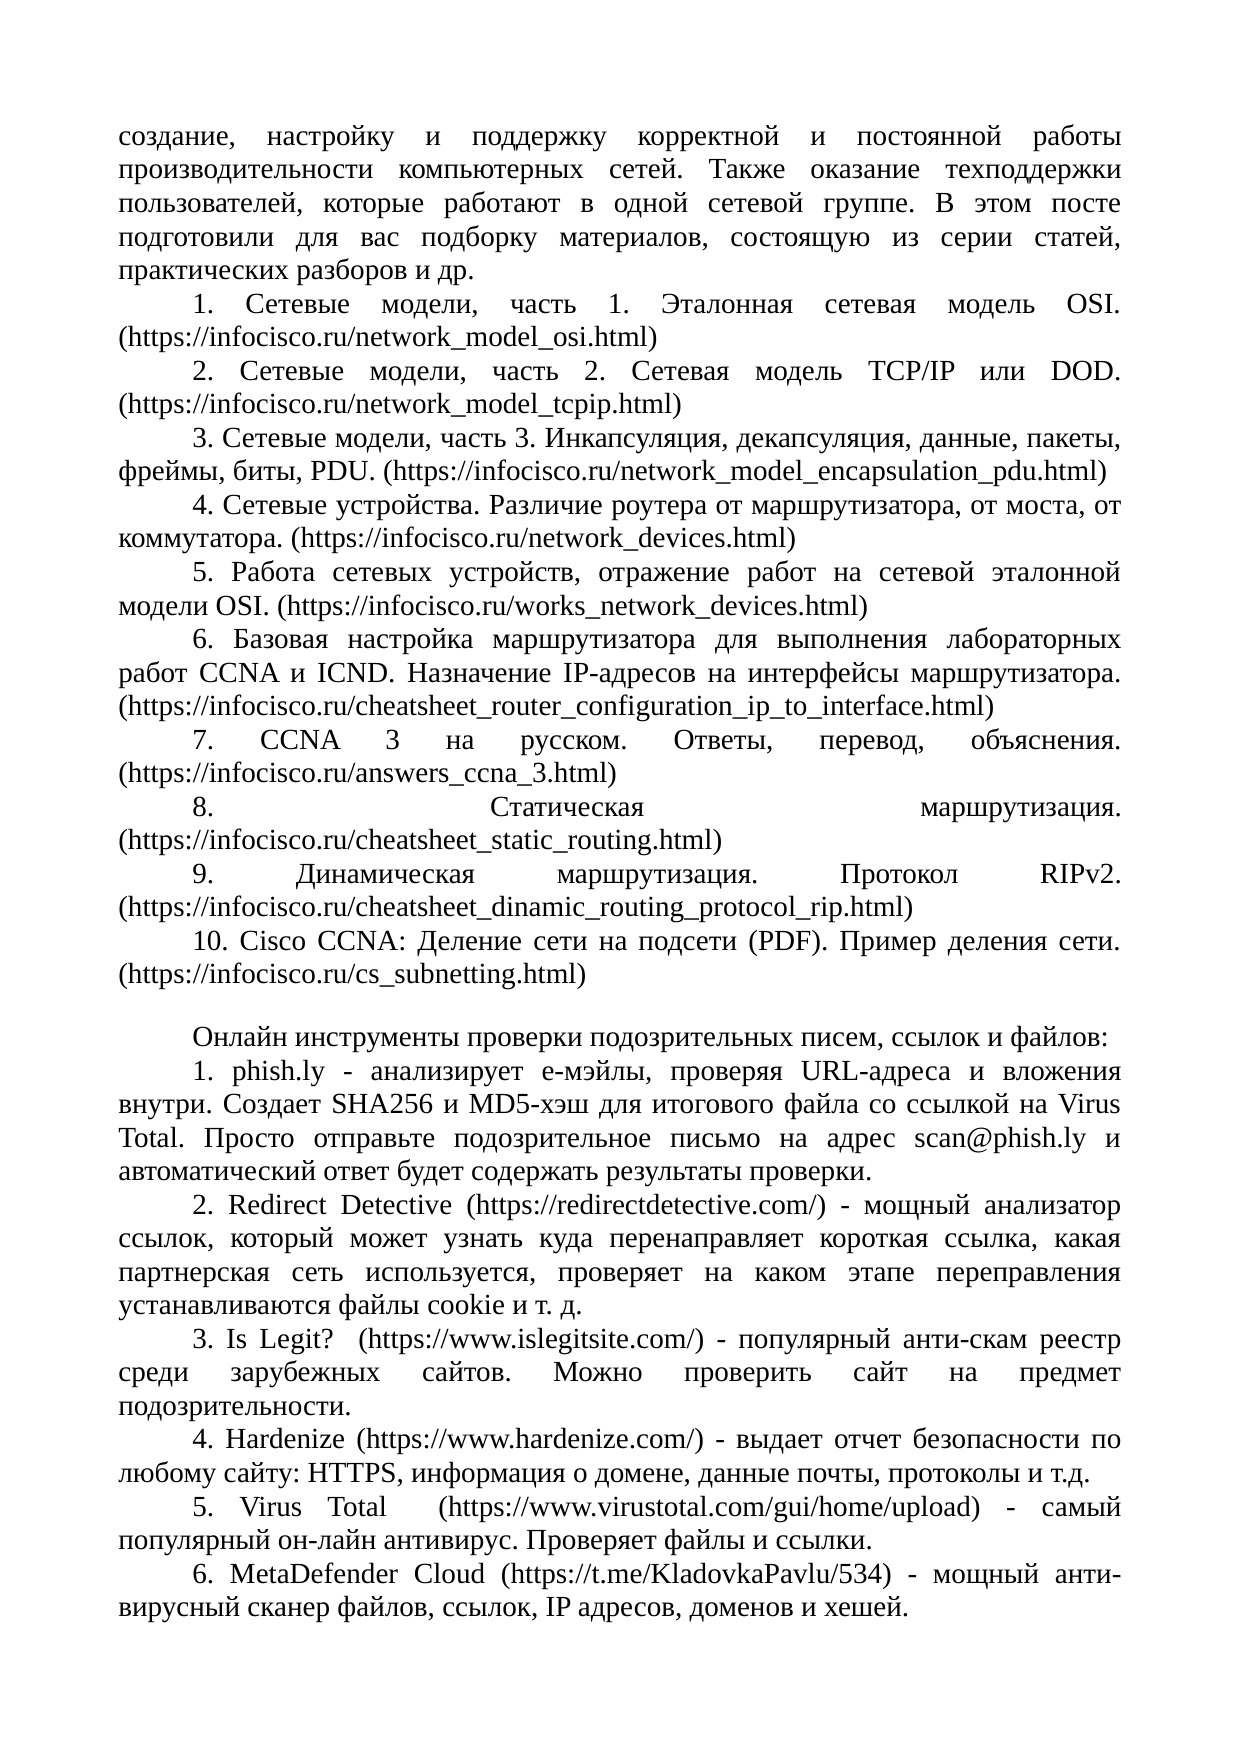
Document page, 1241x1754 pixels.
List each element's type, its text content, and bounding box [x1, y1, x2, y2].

text 4. Сетевые устройства. Различие роутера от маршрутизатора, от моста, от коммутатора. (https://infocisco.ru/network_devices.html) [118, 487, 1122, 554]
text 2. Сетевые модели, часть 2. Сетевая модель TCP/IP или DOD. (https://infocisco.ru/network_model_tcpip.html) [118, 353, 1122, 420]
text 8. Статическая маршрутизация. (https://infocisco.ru/cheatsheet_static_routing.html) [118, 789, 1122, 856]
text 6. Базовая настройка маршрутизатора для выполнения лабораторных работ CCNA и ICND. Назначение IP-адресов на интерфейсы маршрутизатора. (https://infocisco.ru/cheatsheet_router_configuration_ip_to_interface.html) [118, 621, 1122, 722]
text Онлайн инструменты проверки подозрительных писем, ссылок и файлов: [118, 1019, 1122, 1053]
text 3. Is Legit? (https://www.islegitsite.com/) - популярный анти-скам реестр среди зарубежных сайтов. Можно проверить сайт на предмет подозрительности. [118, 1321, 1122, 1422]
text создание, настройку и поддержку корректной и постоянной работы производительности компьютерных сетей. Также оказание техподдержки пользователей, которые работают в одной сетевой группе. В этом посте подготовили для вас подборку материалов, состоящую из серии статей, практических разборов и др. [118, 118, 1122, 286]
text 1. phish.ly - анализирует е-мэйлы, проверяя URL-адреса и вложения внутри. Создает SHA256 и MD5-хэш для итогового файла со ссылкой на Virus Total. Просто отправьте подозрительное письмо на адрес scan@phish.ly и автоматический ответ будет содержать результаты проверки. [118, 1053, 1122, 1187]
text 6. MetaDefender Cloud (https://t.me/KladovkaPavlu/534) - мощный анти-вирусный сканер файлов, ссылок, IP адресов, доменов и хешей. [118, 1556, 1122, 1623]
text 1. Сетевые модели, часть 1. Эталонная сетевая модель OSI. (https://infocisco.ru/network_model_osi.html) [118, 286, 1122, 353]
text 5. Работа сетевых устройств, отражение работ на сетевой эталонной модели OSI. (https://infocisco.ru/works_network_devices.html) [118, 554, 1122, 621]
text 5. Virus Total (https://www.virustotal.com/gui/home/upload) - самый популярный он-лайн антивирус. Проверяет файлы и ссылки. [118, 1489, 1122, 1556]
text 2. Redirect Detective (https://redirectdetective.com/) - мощный анализатор ссылок, который может узнать куда перенаправляет короткая ссылка, какая партнерская сеть используется, проверяет на каком этапе переправления устанавливаются файлы cookie и т. д. [118, 1187, 1122, 1321]
text 9. Динамическая маршрутизация. Протокол RIPv2. (https://infocisco.ru/cheatsheet_dinamic_routing_protocol_rip.html) [118, 856, 1122, 923]
text 10. Cisco CCNA: Деление сети на подсети (PDF). Пример деления сети. (https://infocisco.ru/cs_subnetting.html) [118, 923, 1122, 990]
text 4. Hardenize (https://www.hardenize.com/) - выдает отчет безопасности по любому сайту: HTTPS, информация о домене, данные почты, протоколы и т.д. [118, 1422, 1122, 1489]
text 7. CCNA 3 на русском. Ответы, перевод, объяснения. (https://infocisco.ru/answers_ccna_3.html) [118, 722, 1122, 789]
text 3. Сетевые модели, часть 3. Инкапсуляция, декапсуляция, данные, пакеты, фреймы, биты, PDU. (https://infocisco.ru/network_model_encapsulation_pdu.html) [118, 420, 1122, 487]
